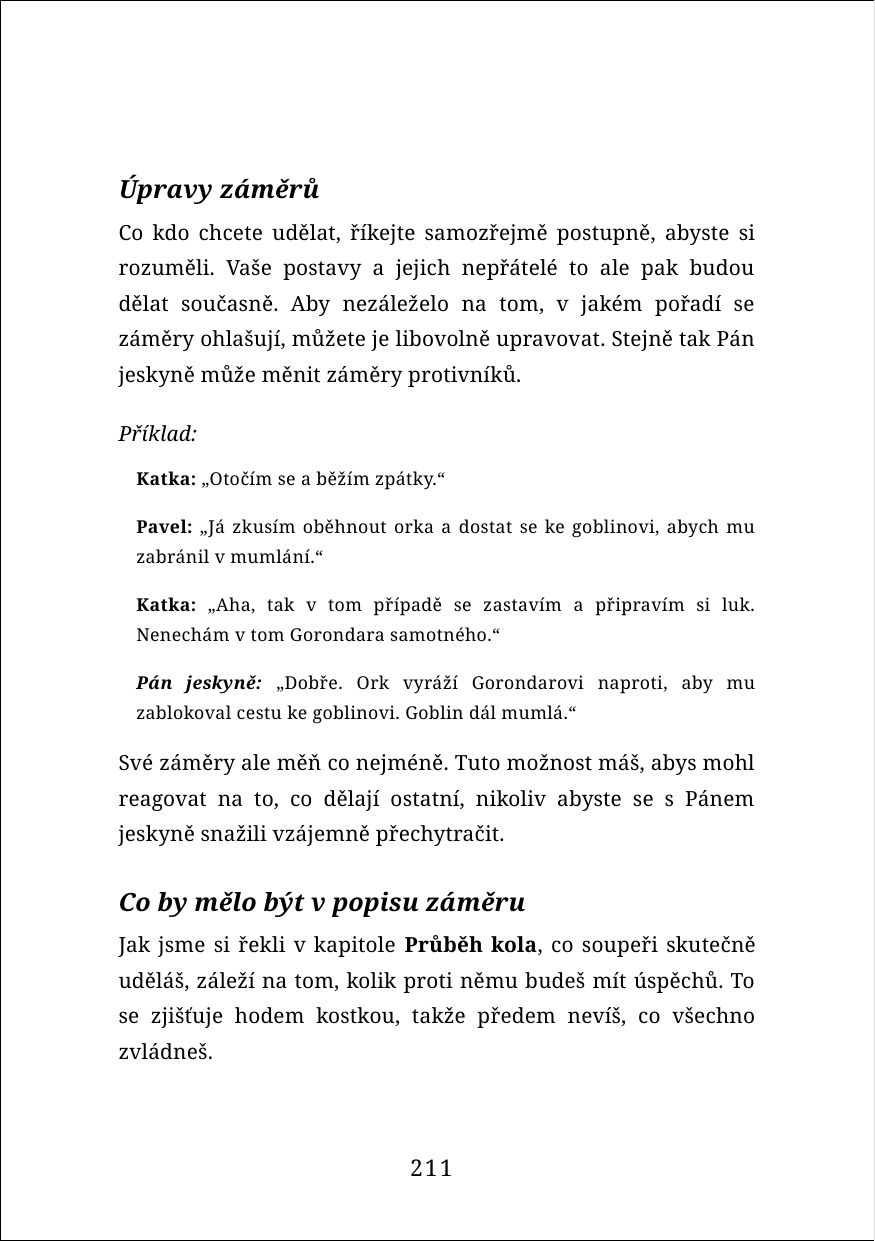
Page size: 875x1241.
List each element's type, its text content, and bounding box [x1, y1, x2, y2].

subtitle Co by mělo být v popisu záměru [118, 884, 756, 918]
text Jak jsme si řekli v kapitole Průběh kola, co soupeři skutečně uděláš, záleží na tom, kolik proti němu budeš mít úspěchů. To se zjišťuje hodem kostkou, takže předem nevíš, co všechno zvládneš. [118, 930, 756, 1065]
subtitle Úpravy záměrů [118, 172, 756, 206]
text Katka: „Otočím se a běžím zpátky.“ [136, 466, 756, 490]
text Příklad: [118, 419, 756, 447]
text Co kdo chcete udělat, říkejte samozřejmě postupně, abyste si rozuměli. Vaše postavy a jejich nepřátelé to ale pak budou dělat současně. Aby nezáleželo na tom, v jakém pořadí se záměry ohlašují, můžete je libovolně upravovat. Stejně tak Pán jeskyně může měnit záměry protivníků. [118, 218, 756, 388]
text Katka: „Aha, tak v tom případě se zastavím a připravím si luk. Nenechám v tom Gorondara samotného.“ [136, 592, 756, 647]
text Pán jeskyně: „Dobře. Ork vyráží Gorondarovi naproti, aby mu zablokoval cestu ke goblinovi. Goblin dál mumlá.“ [136, 670, 756, 725]
text Své záměry ale měň co nejméně. Tuto možnost máš, abys mohl reagovat na to, co dělají ostatní, nikoliv abyste se s Pánem jeskyně snažili vzájemně přechytračit. [118, 748, 756, 848]
text Pavel: „Já zkusím oběhnout orka a dostat se ke goblinovi, abych mu zabránil v mumlání.“ [136, 514, 756, 568]
